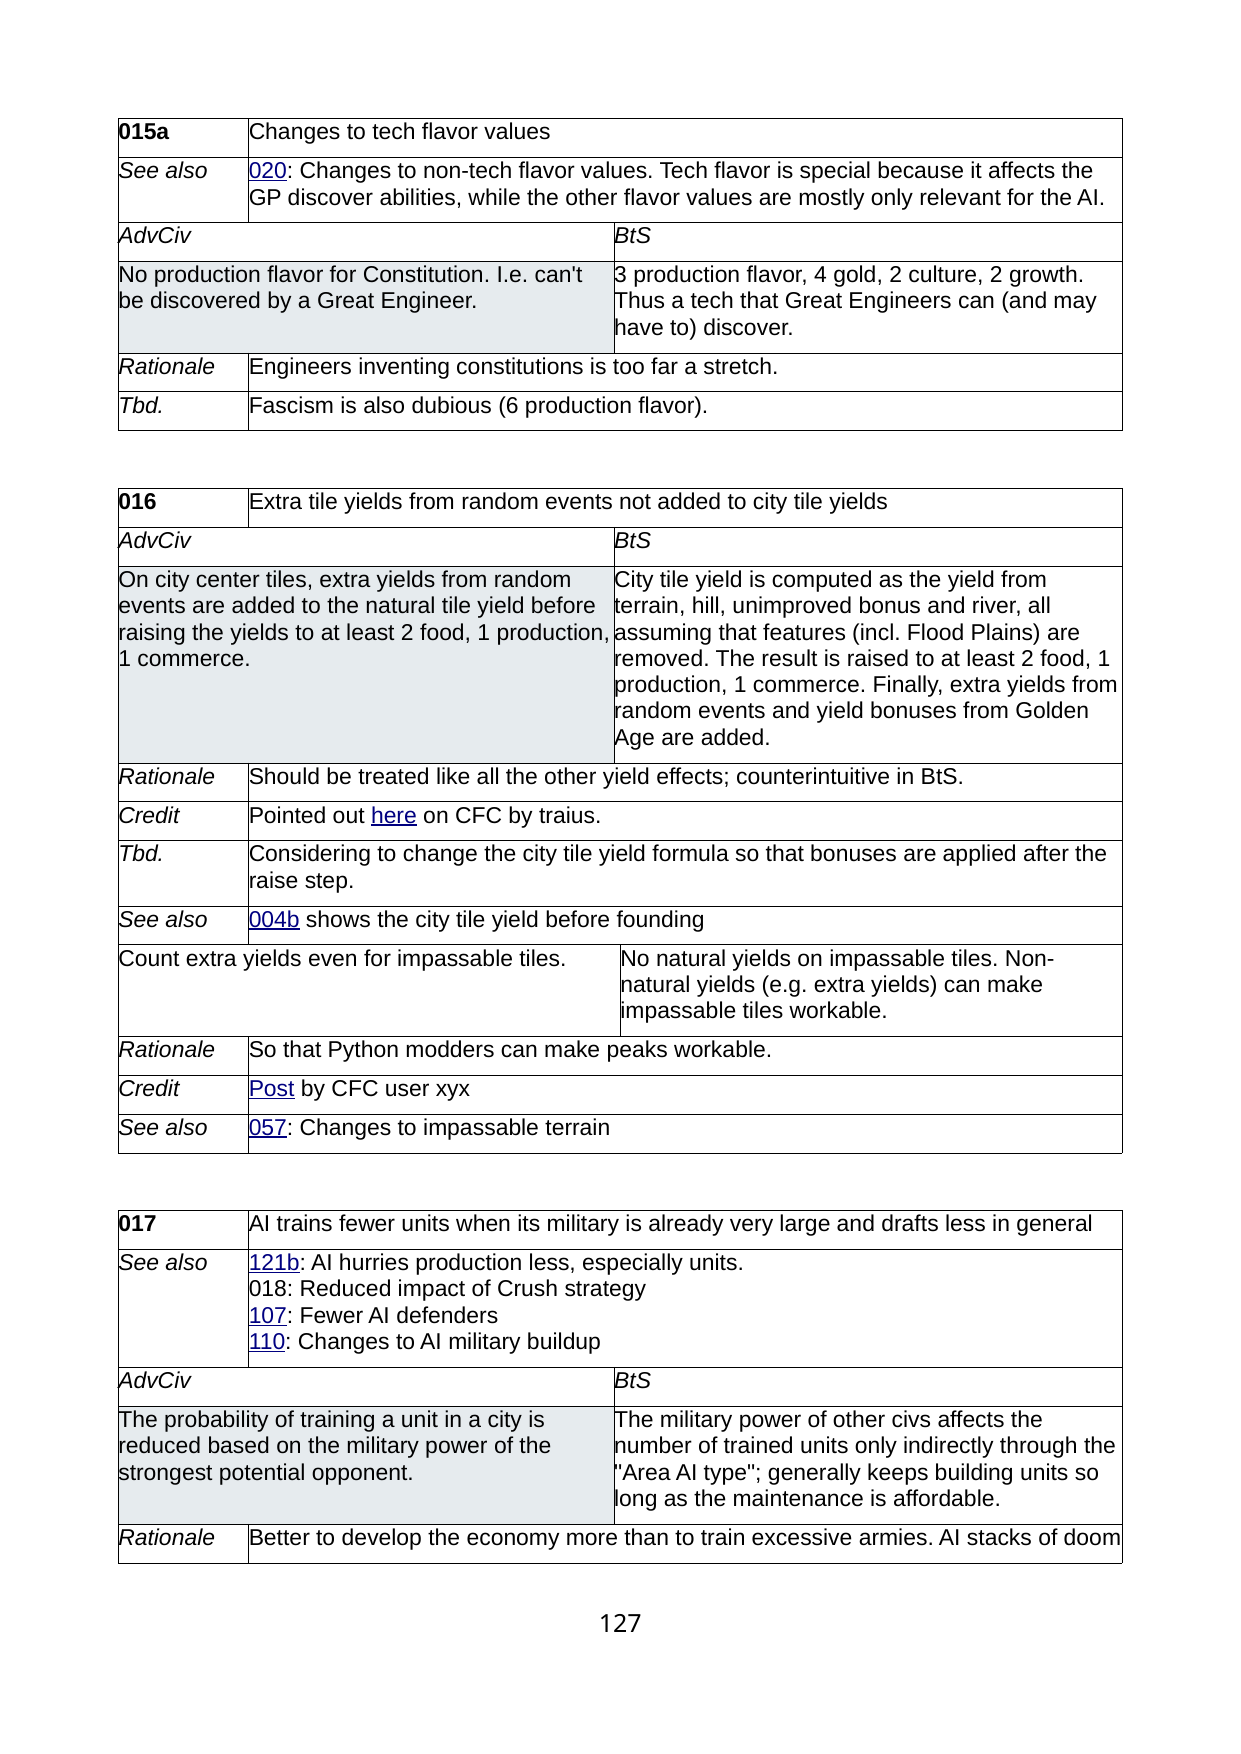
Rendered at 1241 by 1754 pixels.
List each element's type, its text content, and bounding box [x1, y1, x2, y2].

table_cell AdvCiv [119, 223, 614, 261]
table_cell AdvCiv [119, 528, 614, 566]
table_cell Post by CFC user xyx [249, 1076, 1122, 1114]
table_cell The probability of training a unit in a city is reduced based on the military power of the strongest potential opponent. [119, 1407, 614, 1524]
table_cell See also [119, 907, 248, 944]
table_header 016 [119, 489, 248, 527]
table_cell See also [119, 1250, 248, 1367]
table_cell On city center tiles, extra yields from random events are added to the natural tile yield before raising the yields to at least 2 food, 1 production, 1 commerce. [119, 567, 614, 763]
table_cell Should be treated like all the other yield effects; counterintuitive in BtS. [249, 764, 1122, 801]
table_cell Rationale [119, 1525, 248, 1562]
table_cell Considering to change the city tile yield formula so that bonuses are applied after the raise step. [249, 841, 1122, 906]
table_cell 004b shows the city tile yield before founding [249, 907, 1122, 944]
table_cell 057: Changes to impassable terrain [249, 1115, 1122, 1152]
table_cell AdvCiv [119, 1368, 614, 1406]
table_cell 020: Changes to non-tech flavor values. Tech flavor is special because it affects the GP discover abilities, while the other flavor values are mostly only relevant for the AI. [249, 158, 1122, 222]
table_cell Credit [119, 1076, 248, 1114]
table_cell Fascism is also dubious (6 production flavor). [249, 392, 1122, 430]
table_cell See also [119, 1115, 248, 1152]
table_cell See also [119, 158, 248, 222]
table_cell Rationale [119, 354, 248, 391]
table_cell Rationale [119, 1037, 248, 1075]
table_header Extra tile yields from random events not added to city tile yields [249, 489, 1122, 527]
table_cell BtS [615, 1368, 1122, 1406]
table_cell 121b: AI hurries production less, especially units. 018: Reduced impact of Crush strategy 107: Fewer AI defenders 110: Changes to AI military buildup [249, 1250, 1122, 1367]
table_header AI trains fewer units when its military is already very large and drafts less in general [249, 1211, 1122, 1249]
table_cell Count extra yields even for impassable tiles. [119, 945, 620, 1036]
table_cell So that Python modders can make peaks workable. [249, 1037, 1122, 1075]
table_header 017 [119, 1211, 248, 1249]
table_cell City tile yield is computed as the yield from terrain, hill, unimproved bonus and river, all assuming that features (incl. Flood Plains) are removed. The result is raised to at least 2 food, 1 production, 1 commerce. Finally, extra yields from random events and yield bonuses from Golden Age are added. [615, 567, 1122, 763]
table_cell Rationale [119, 764, 248, 801]
table_cell Better to develop the economy more than to train excessive armies. AI stacks of doom [249, 1525, 1122, 1562]
table_cell Pointed out here on CFC by traius. [249, 802, 1122, 840]
table_cell BtS [615, 528, 1122, 566]
table_cell The military power of other civs affects the number of trained units only indirectly through the "Area AI type"; generally keeps building units so long as the maintenance is affordable. [615, 1407, 1122, 1524]
table_cell Tbd. [119, 392, 248, 430]
table_cell Changes to tech flavor values [249, 119, 1122, 157]
table_cell Engineers inventing constitutions is too far a stretch. [249, 354, 1122, 391]
table_cell 015a [119, 119, 248, 157]
table_cell 3 production flavor, 4 gold, 2 culture, 2 growth. Thus a tech that Great Engineers can (and may have to) discover. [615, 262, 1122, 353]
table_cell Credit [119, 802, 248, 840]
table_cell No natural yields on impassable tiles. Non-natural yields (e.g. extra yields) can make impassable tiles workable. [621, 945, 1122, 1036]
table_cell Tbd. [119, 841, 248, 906]
table_cell No production flavor for Constitution. I.e. can't be discovered by a Great Engineer. [119, 262, 614, 353]
table_cell BtS [615, 223, 1122, 261]
